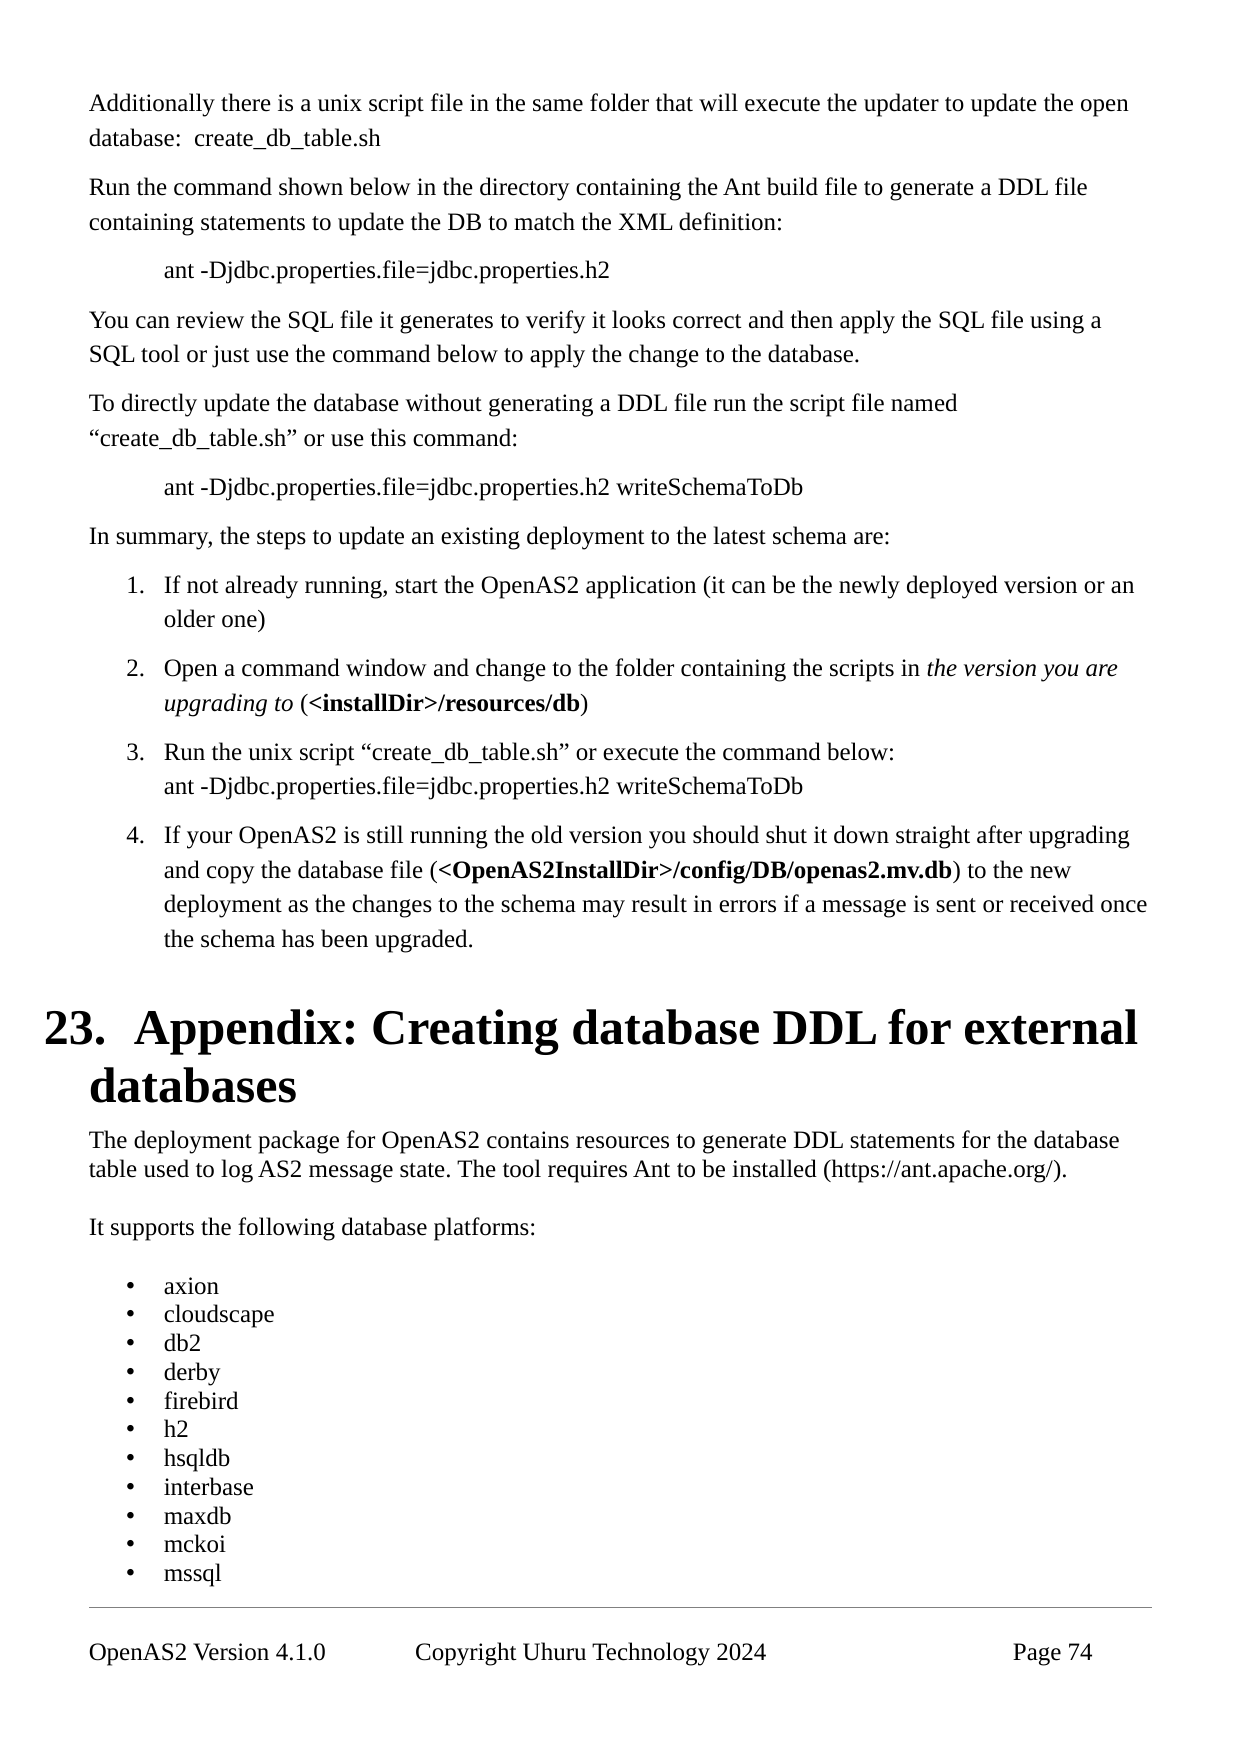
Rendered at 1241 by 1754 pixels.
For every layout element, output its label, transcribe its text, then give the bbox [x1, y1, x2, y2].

text You can review the SQL file it generates to verify it looks correct and then apply the SQL file using a SQL tool or just use the command below to apply the change to the database. [88, 305, 1152, 368]
text To directly update the database without generating a DDL file run the script file named “create_db_table.sh” or use this command: [88, 388, 1152, 451]
list derby [126, 1357, 1152, 1386]
list firebird [126, 1386, 1152, 1414]
list mckoi [126, 1529, 1152, 1558]
list Open a command window and change to the folder containing the scripts in the version you are upgrading to (<installDir>/resources/db) [126, 653, 1152, 717]
list If your OpenAS2 is still running the old version you should shut it down straight after upgrading and copy the database file (<OpenAS2InstallDir>/config/DB/openas2.mv.db) to the new deployment as the changes to the schema may result in errors if a message is sent or received once the schema has been upgraded. [126, 821, 1152, 953]
list Run the unix script “create_db_table.sh” or execute the command below: ant -Djdbc.properties.file=jdbc.properties.h2 writeSchemaToDb [126, 737, 1152, 800]
text Run the command shown below in the directory containing the Ant build file to generate a DDL file containing statements to update the DB to match the XML definition: [88, 172, 1152, 235]
list If not already running, start the OpenAS2 application (it can be the newly deployed version or an older one) [126, 570, 1152, 633]
list h2 [126, 1414, 1152, 1443]
list mssql [126, 1558, 1152, 1587]
list maxdb [126, 1501, 1152, 1529]
list db2 [126, 1328, 1152, 1357]
list cloudscape [126, 1299, 1152, 1328]
list interbase [126, 1472, 1152, 1501]
list hsqldb [126, 1443, 1152, 1472]
text Additionally there is a unix script file in the same folder that will execute the updater to update the open database: create_db_table.sh [88, 88, 1152, 152]
list axion [126, 1271, 1152, 1299]
text ant -Djdbc.properties.file=jdbc.properties.h2 writeSchemaToDb [163, 472, 1152, 501]
text In summary, the steps to update an existing deployment to the latest schema are: [88, 521, 1152, 549]
subtitle Appendix: Creating database DDL for external databases [44, 998, 1152, 1113]
list The deployment package for OpenAS2 contains resources to generate DDL statements for the database table used to log AS2 message state. The tool requires Ant to be installed (https://ant.apache.org/). [88, 1126, 1152, 1183]
list It supports the following database platforms: [88, 1212, 1152, 1241]
text ant -Djdbc.properties.file=jdbc.properties.h2 [163, 256, 1152, 284]
